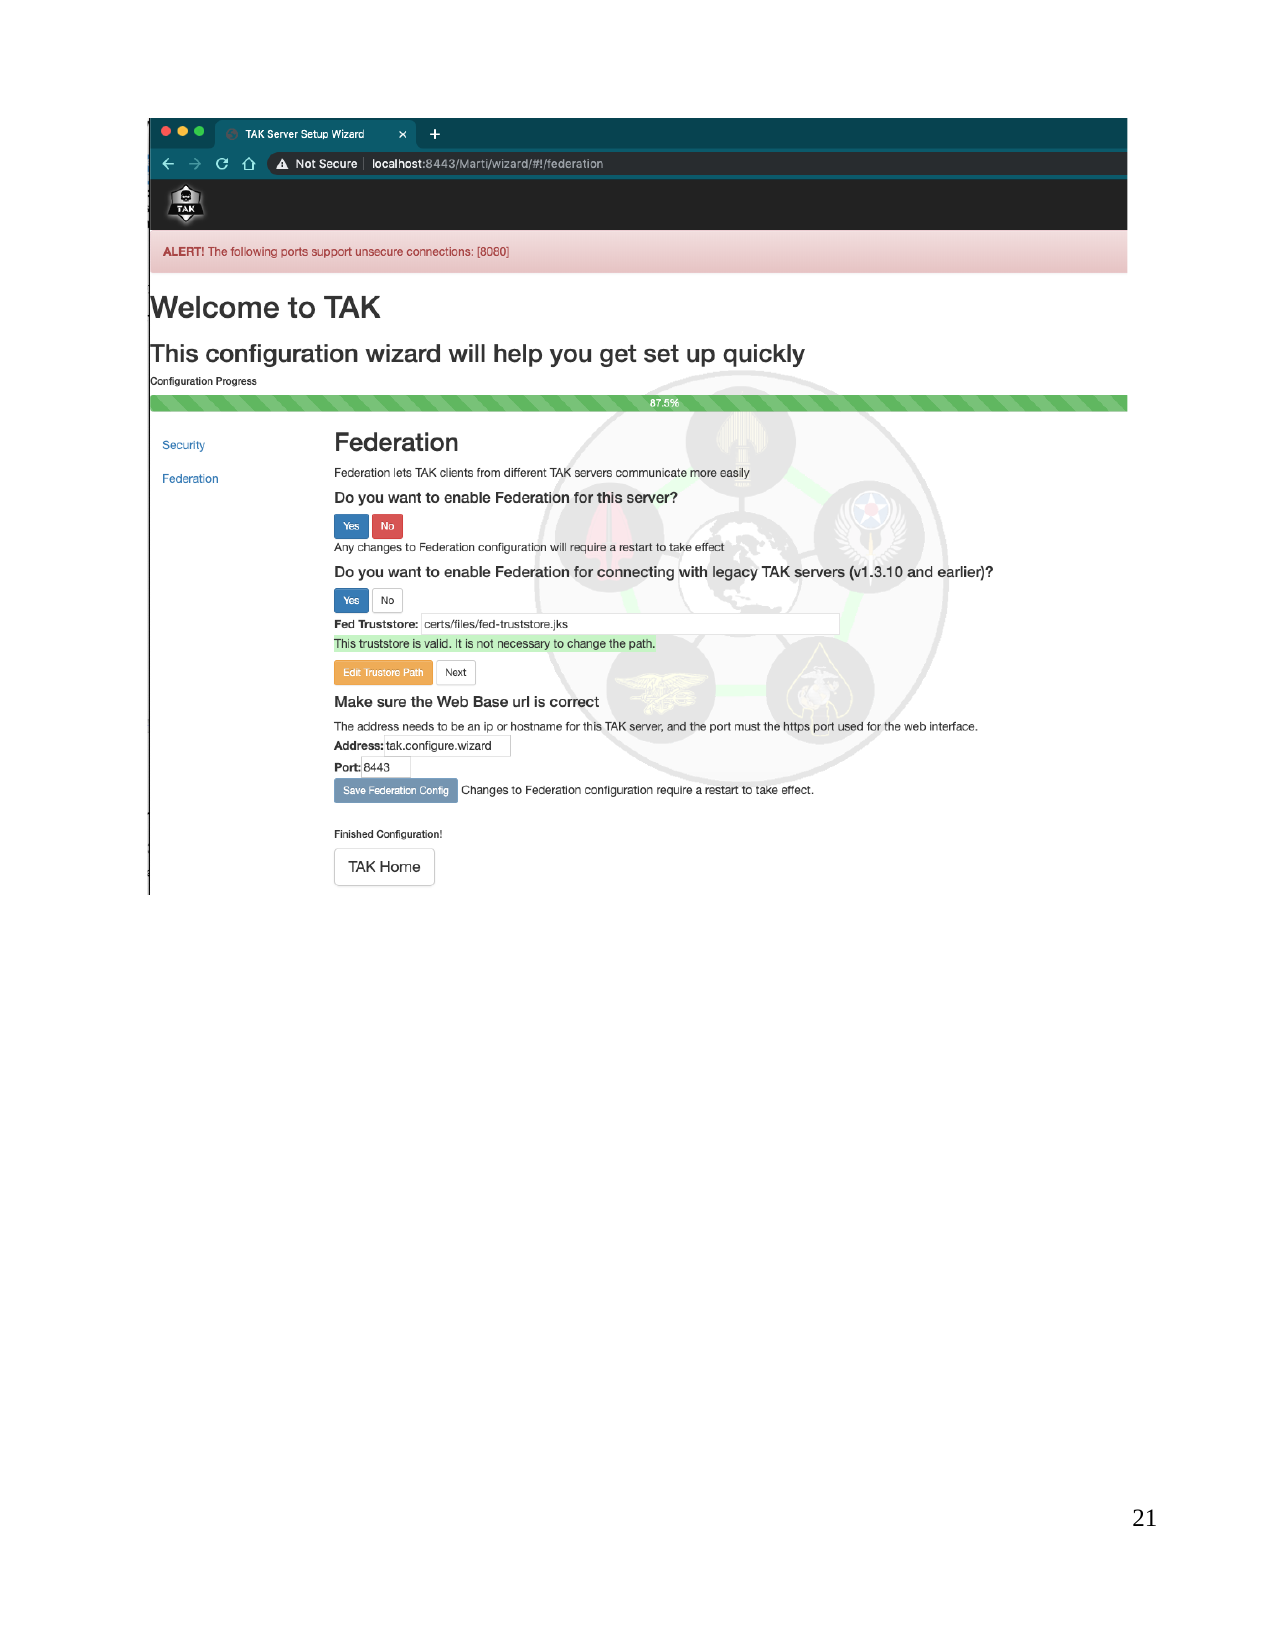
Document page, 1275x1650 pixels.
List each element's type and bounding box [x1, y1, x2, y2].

picture [147, 118, 1128, 895]
